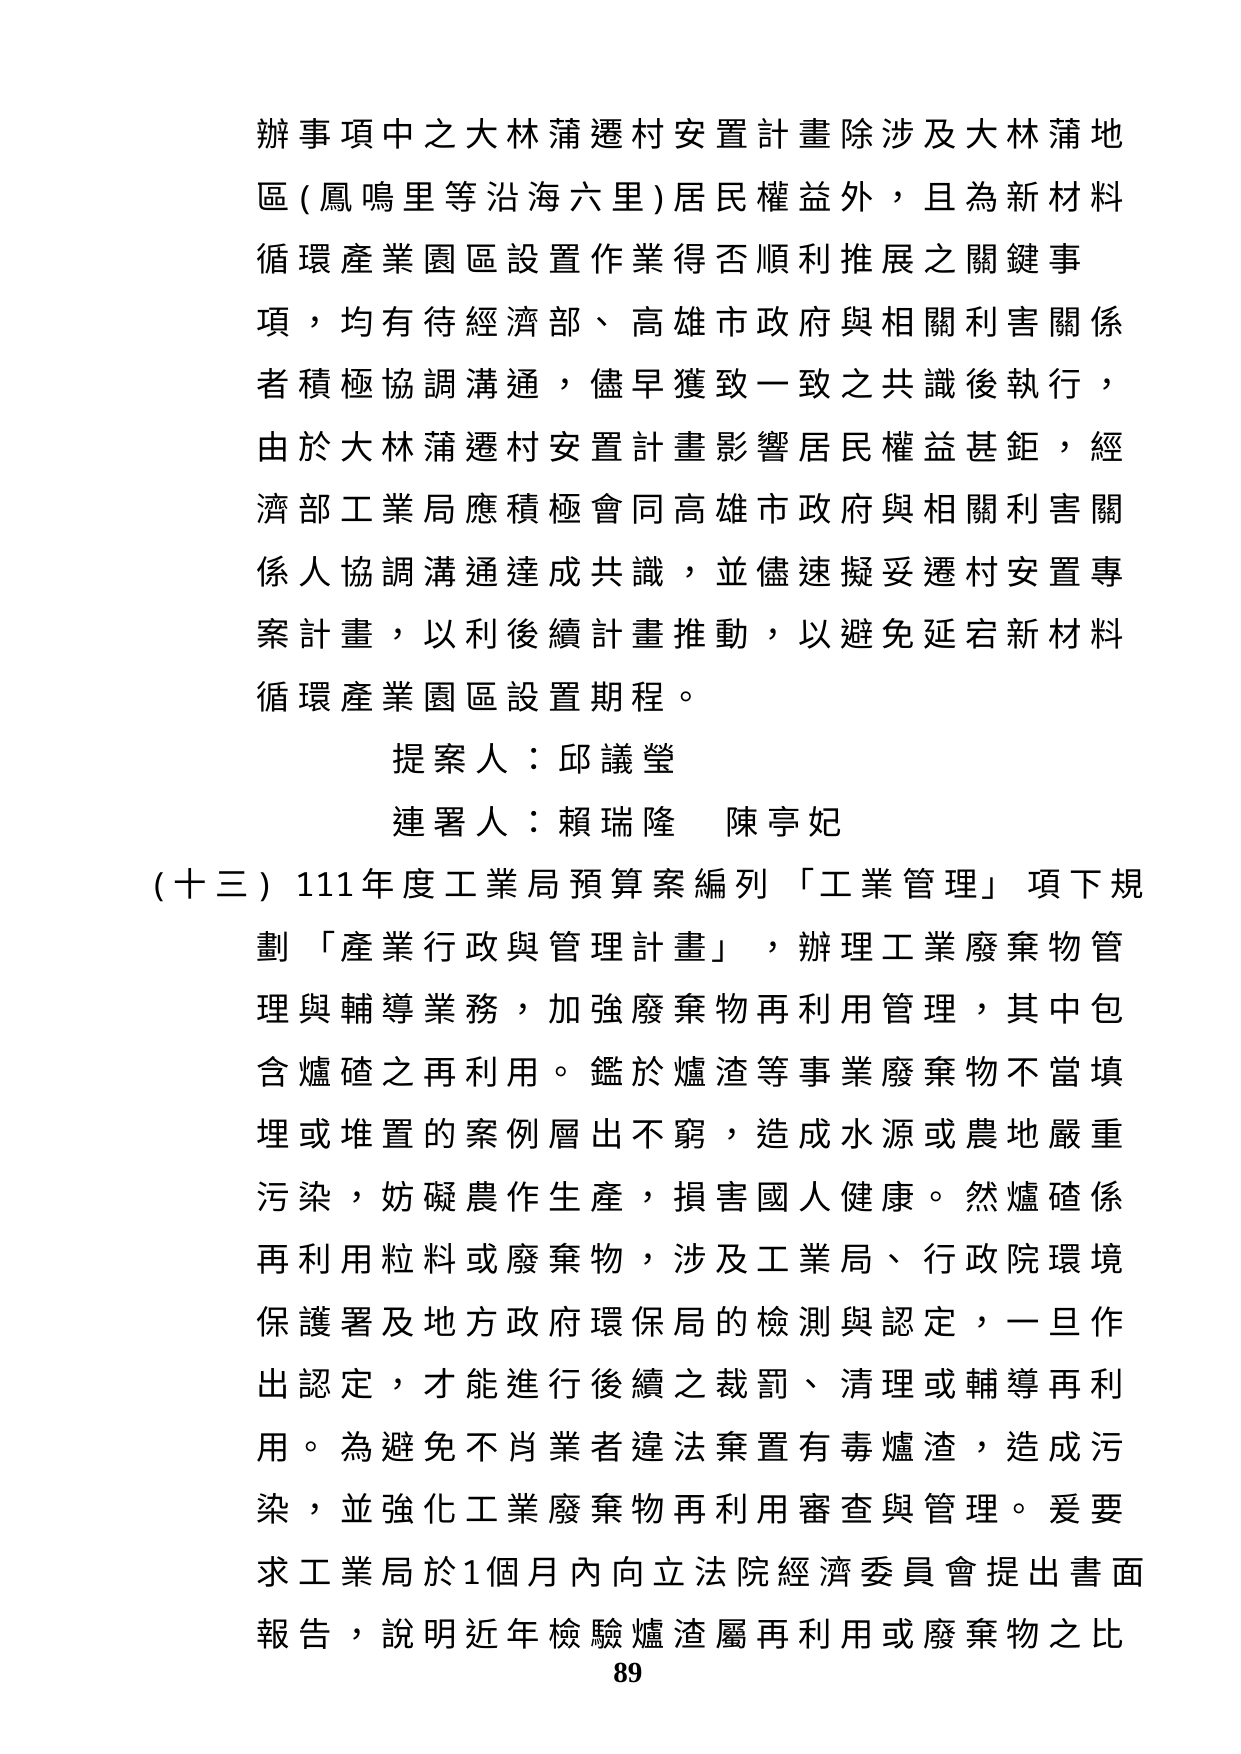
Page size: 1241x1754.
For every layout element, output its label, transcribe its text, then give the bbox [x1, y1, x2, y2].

text 辦事項中之大林蒲遷村安置計畫除涉及大林蒲地區(鳳鳴里等沿海六里)居民權益外，且為新材料循環產業園區設置作業得否順利推展之關鍵事項，均有待經濟部、高雄市政府與相關利害關係者積極協調溝通，儘早獲致一致之共識後執行，由於大林蒲遷村安置計畫影響居民權益甚鉅，經濟部工業局應積極會同高雄市政府與相關利害關係人協調溝通達成共識，並儘速擬妥遷村安置專案計畫，以利後續計畫推動，以避免延宕新材料循環產業園區設置期程。 [140, 91, 1148, 716]
text 連署人：賴瑞隆 陳亭妃 [384, 778, 1044, 841]
text 提案人：邱議瑩 [384, 716, 1044, 778]
text (十三) 111年度工業局預算案編列「工業管理」項下規劃「產業行政與管理計畫」，辦理工業廢棄物管理與輔導業務，加強廢棄物再利用管理，其中包含爐碴之再利用。鑑於爐渣等事業廢棄物不當填埋或堆置的案例層出不窮，造成水源或農地嚴重污染，妨礙農作生產，損害國人健康。然爐碴係再利用粒料或廢棄物，涉及工業局、行政院環境保護署及地方政府環保局的檢測與認定，一旦作出認定，才能進行後續之裁罰、清理或輔導再利用。為避免不肖業者違法棄置有毒爐渣，造成污染，並強化工業廢棄物再利用審查與管理。爰要求工業局於1個月內向立法院經濟委員會提出書面報告，說明近年檢驗爐渣屬再利用或廢棄物之比 [140, 841, 1148, 1653]
